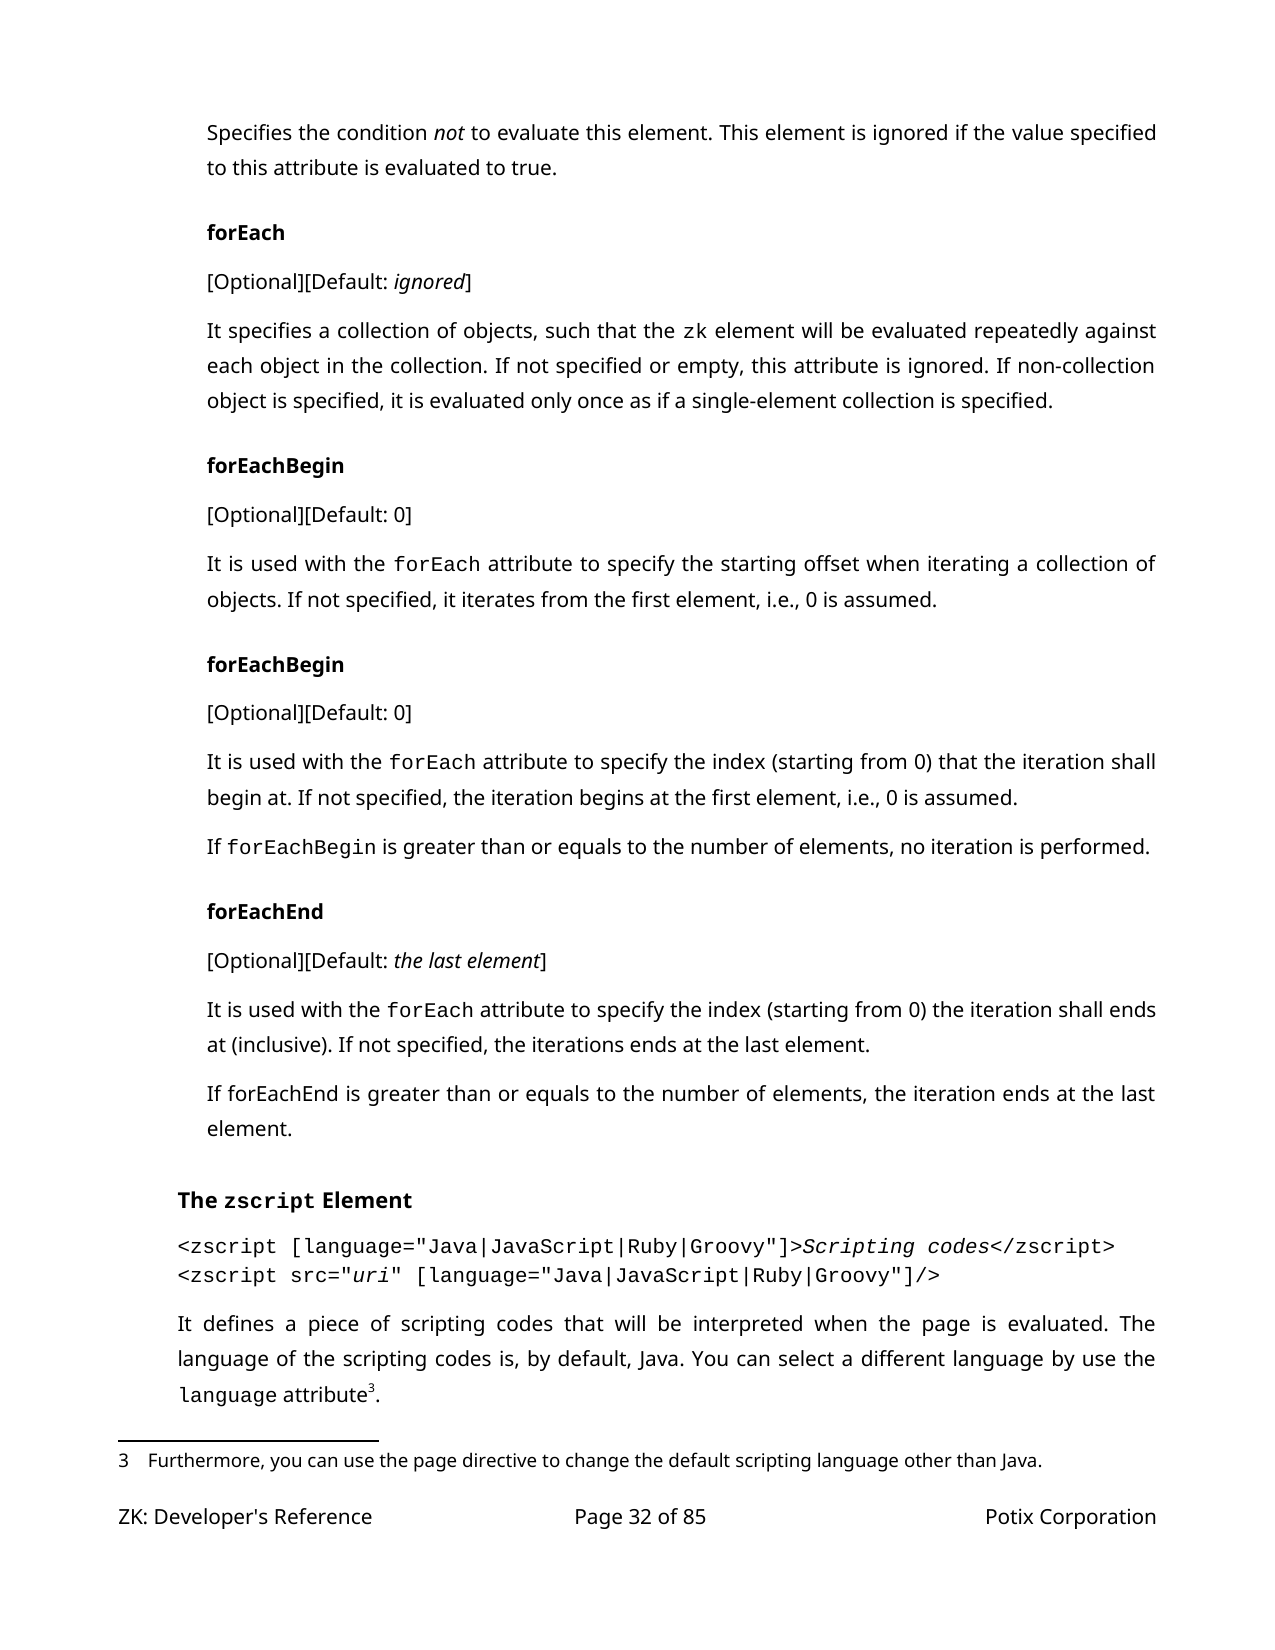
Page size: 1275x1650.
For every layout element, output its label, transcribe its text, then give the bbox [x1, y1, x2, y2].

text <zscript [language="Java|JavaScript|Ruby|Groovy"]>Scripting codes</zscript> <zscript src="uri" [language="Java|JavaScript|Ruby|Groovy"]/> [177, 1236, 1157, 1289]
text If forEachEnd is greater than or equals to the number of elements, the iteration ends at the last element. [207, 1079, 1157, 1142]
text [Optional][Default: the last element] [207, 946, 1157, 974]
text [Optional][Default: 0] [207, 500, 1157, 529]
text If forEachBegin is greater than or equals to the number of elements, no iteration is performed. [207, 832, 1157, 860]
text [Optional][Default: ignored] [207, 267, 1157, 295]
subtitle forEach [207, 218, 1157, 246]
subtitle forEachBegin [207, 452, 1157, 480]
text Furthermore, you can use the page directive to change the default scripting language other than Java. [118, 1447, 1157, 1473]
text It specifies a collection of objects, such that the zk element will be evaluated repeatedly against each object in the collection. If not specified or empty, this attribute is ignored. If non-collection object is specified, it is evaluated only once as if a single-element collection is specified. [207, 316, 1157, 415]
text It is used with the forEach attribute to specify the starting offset when iterating a collection of objects. If not specified, it iterates from the first element, i.e., 0 is assumed. [207, 549, 1157, 613]
text It defines a piece of scripting codes that will be interpreted when the page is evaluated. The language of the scripting codes is, by default, Java. You can select a different language by use the language attribute. [177, 1309, 1157, 1408]
subtitle The zscript Element [177, 1185, 1157, 1215]
text Specifies the condition not to evaluate this element. This element is ignored if the value specified to this attribute is evaluated to true. [207, 118, 1157, 182]
text [Optional][Default: 0] [207, 698, 1157, 727]
subtitle forEachBegin [207, 650, 1157, 678]
text It is used with the forEach attribute to specify the index (starting from 0) that the iteration shall begin at. If not specified, the iteration begins at the first element, i.e., 0 is assumed. [207, 747, 1157, 811]
subtitle forEachEnd [207, 897, 1157, 925]
text It is used with the forEach attribute to specify the index (starting from 0) the iteration shall ends at (inclusive). If not specified, the iterations ends at the last element. [207, 995, 1157, 1058]
